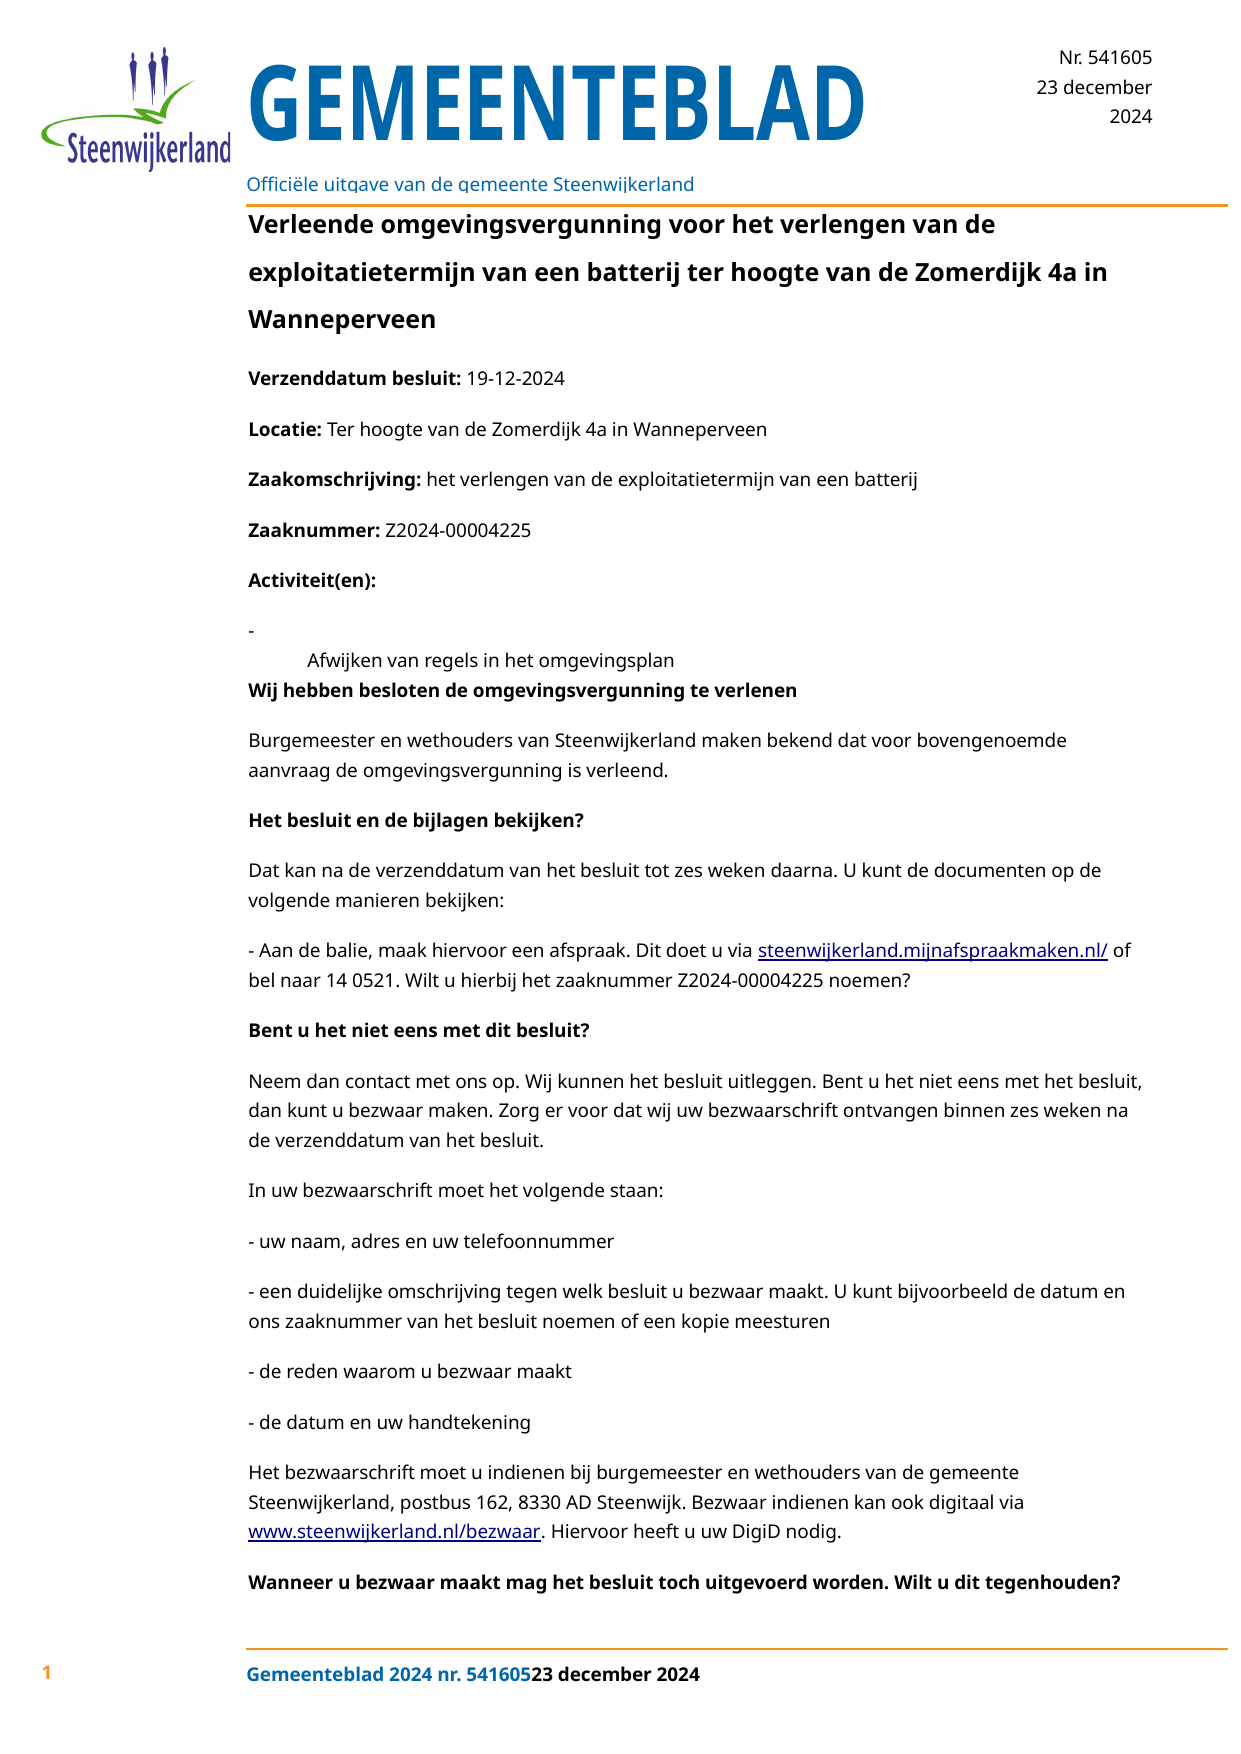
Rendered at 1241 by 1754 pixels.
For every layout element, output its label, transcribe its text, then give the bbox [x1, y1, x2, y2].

text In uw bezwaarschrift moet het volgende staan: [248, 1178, 1152, 1203]
text - Aan de balie, maak hiervoor een afspraak. Dit doet u via steenwijkerland.mijnafspraakmaken.nl/ of bel naar 14 0521. Wilt u hierbij het zaaknummer Z2024-00004225 noemen? [248, 938, 1152, 993]
text Dat kan na de verzenddatum van het besluit tot zes weken daarna. U kunt de documenten op de volgende manieren bekijken: [248, 858, 1152, 913]
text Neem dan contact met ons op. Wij kunnen het besluit uitleggen. Bent u het niet eens met het besluit, dan kunt u bezwaar maken. Zorg er voor dat wij uw bezwaarschrift ontvangen binnen zes weken na de verzenddatum van het besluit. [248, 1068, 1152, 1153]
text Het besluit en de bijlagen bekijken? [248, 807, 1152, 833]
text Verleende omgevingsvergunning voor het verlengen van de exploitatietermijn van een batterij ter hoogte van de Zomerdijk 4a in Wanneperveen [248, 207, 1152, 336]
text - de reden waarom u bezwaar maakt [248, 1358, 1152, 1384]
text Wij hebben besloten de omgevingsvergunning te verlenen [248, 677, 1152, 702]
text - de datum en uw handtekening [248, 1409, 1152, 1434]
text Zaaknummer: Z2024-00004225 [248, 517, 1152, 542]
text Bent u het niet eens met dit besluit? [248, 1018, 1152, 1043]
text Verzenddatum besluit: 19-12-2024 [248, 366, 1152, 391]
text - een duidelijke omschrijving tegen welk besluit u bezwaar maakt. U kunt bijvoorbeeld de datum en ons zaaknummer van het besluit noemen of een kopie meesturen [248, 1278, 1152, 1334]
list Afwijken van regels in het omgevingsplan [248, 647, 1152, 673]
text Wanneer u bezwaar maakt mag het besluit toch uitgevoerd worden. Wilt u dit tegenhouden? [248, 1569, 1152, 1594]
text Burgemeester en wethouders van Steenwijkerland maken bekend dat voor bovengenoemde aanvraag de omgevingsvergunning is verleend. [248, 727, 1152, 782]
text Het bezwaarschrift moet u indienen bij burgemeester en wethouders van de gemeente Steenwijkerland, postbus 162, 8330 AD Steenwijk. Bezwaar indienen kan ook digitaal via www.steenwijkerland.nl/bezwaar. Hiervoor heeft u uw DigiD nodig. [248, 1459, 1152, 1544]
text Zaakomschrijving: het verlengen van de exploitatietermijn van een batterij [248, 466, 1152, 492]
text Activiteit(en): [248, 567, 1152, 593]
text - uw naam, adres en uw telefoonnummer [248, 1228, 1152, 1254]
text Locatie: Ter hoogte van de Zomerdijk 4a in Wanneperveen [248, 416, 1152, 442]
picture [41, 47, 231, 172]
